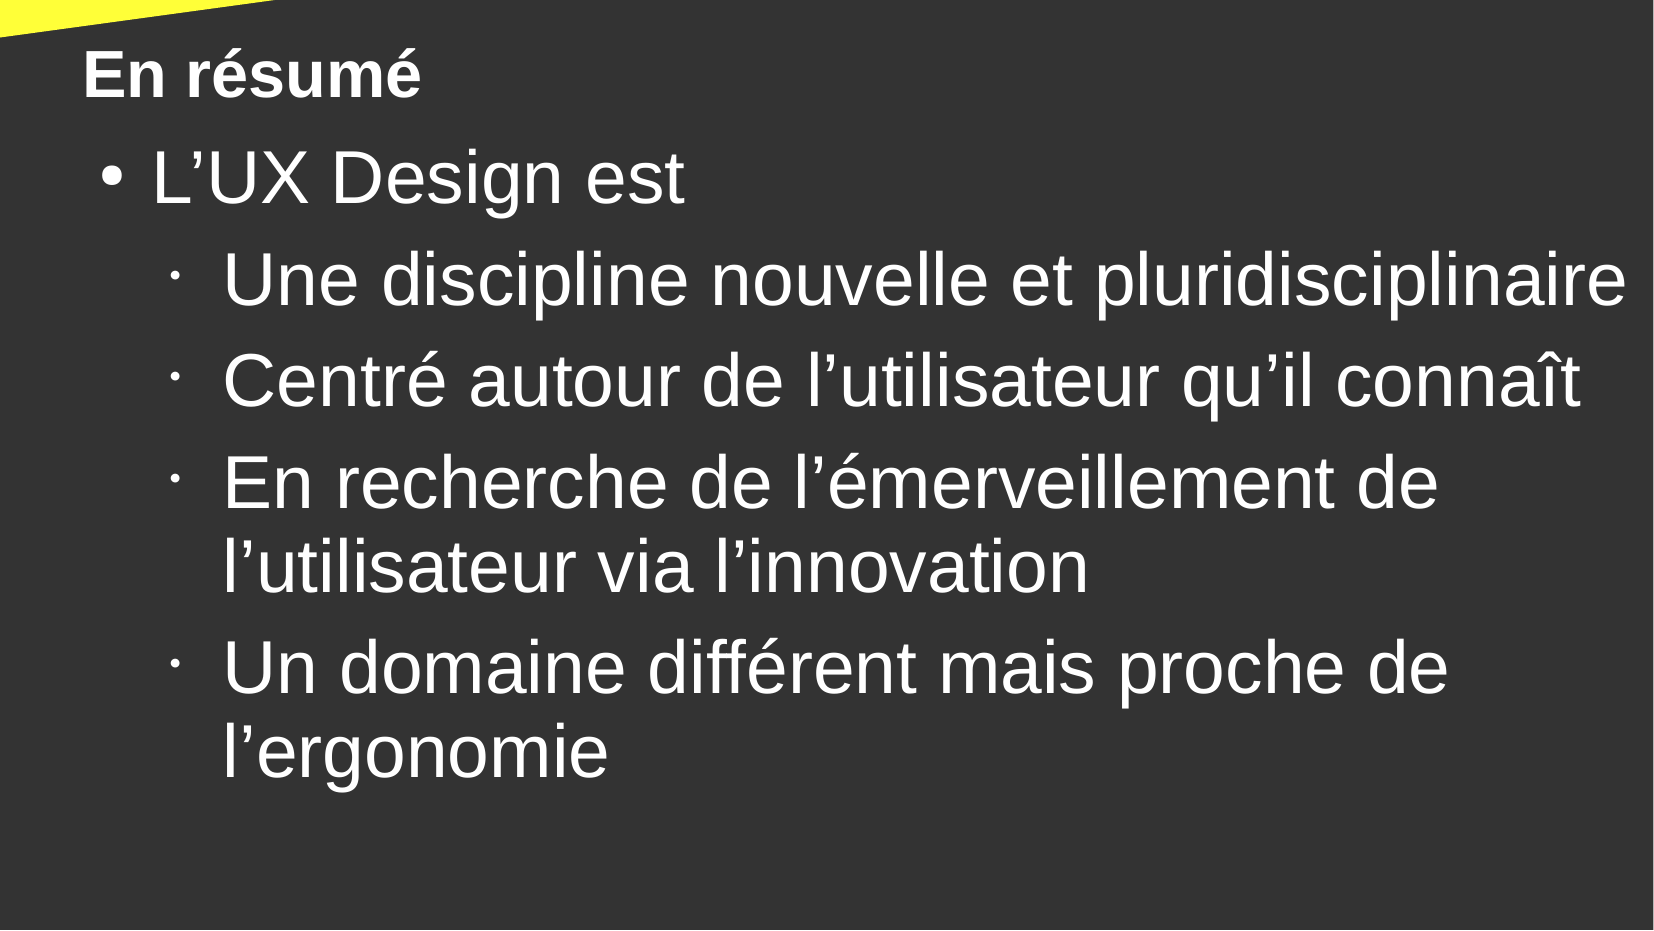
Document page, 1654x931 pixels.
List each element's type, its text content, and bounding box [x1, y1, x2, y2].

list L’UX Design est Une discipline nouvelle et pluridisciplinaire Centré autour de l’utilisateur qu’il connaît En recherche de l’émerveillement de l’utilisateur via l’innovation Un domaine différent mais proche de l’ergonomie [80, 135, 1642, 827]
text_box [0, 0, 275, 38]
title En résumé [82, 37, 1489, 119]
